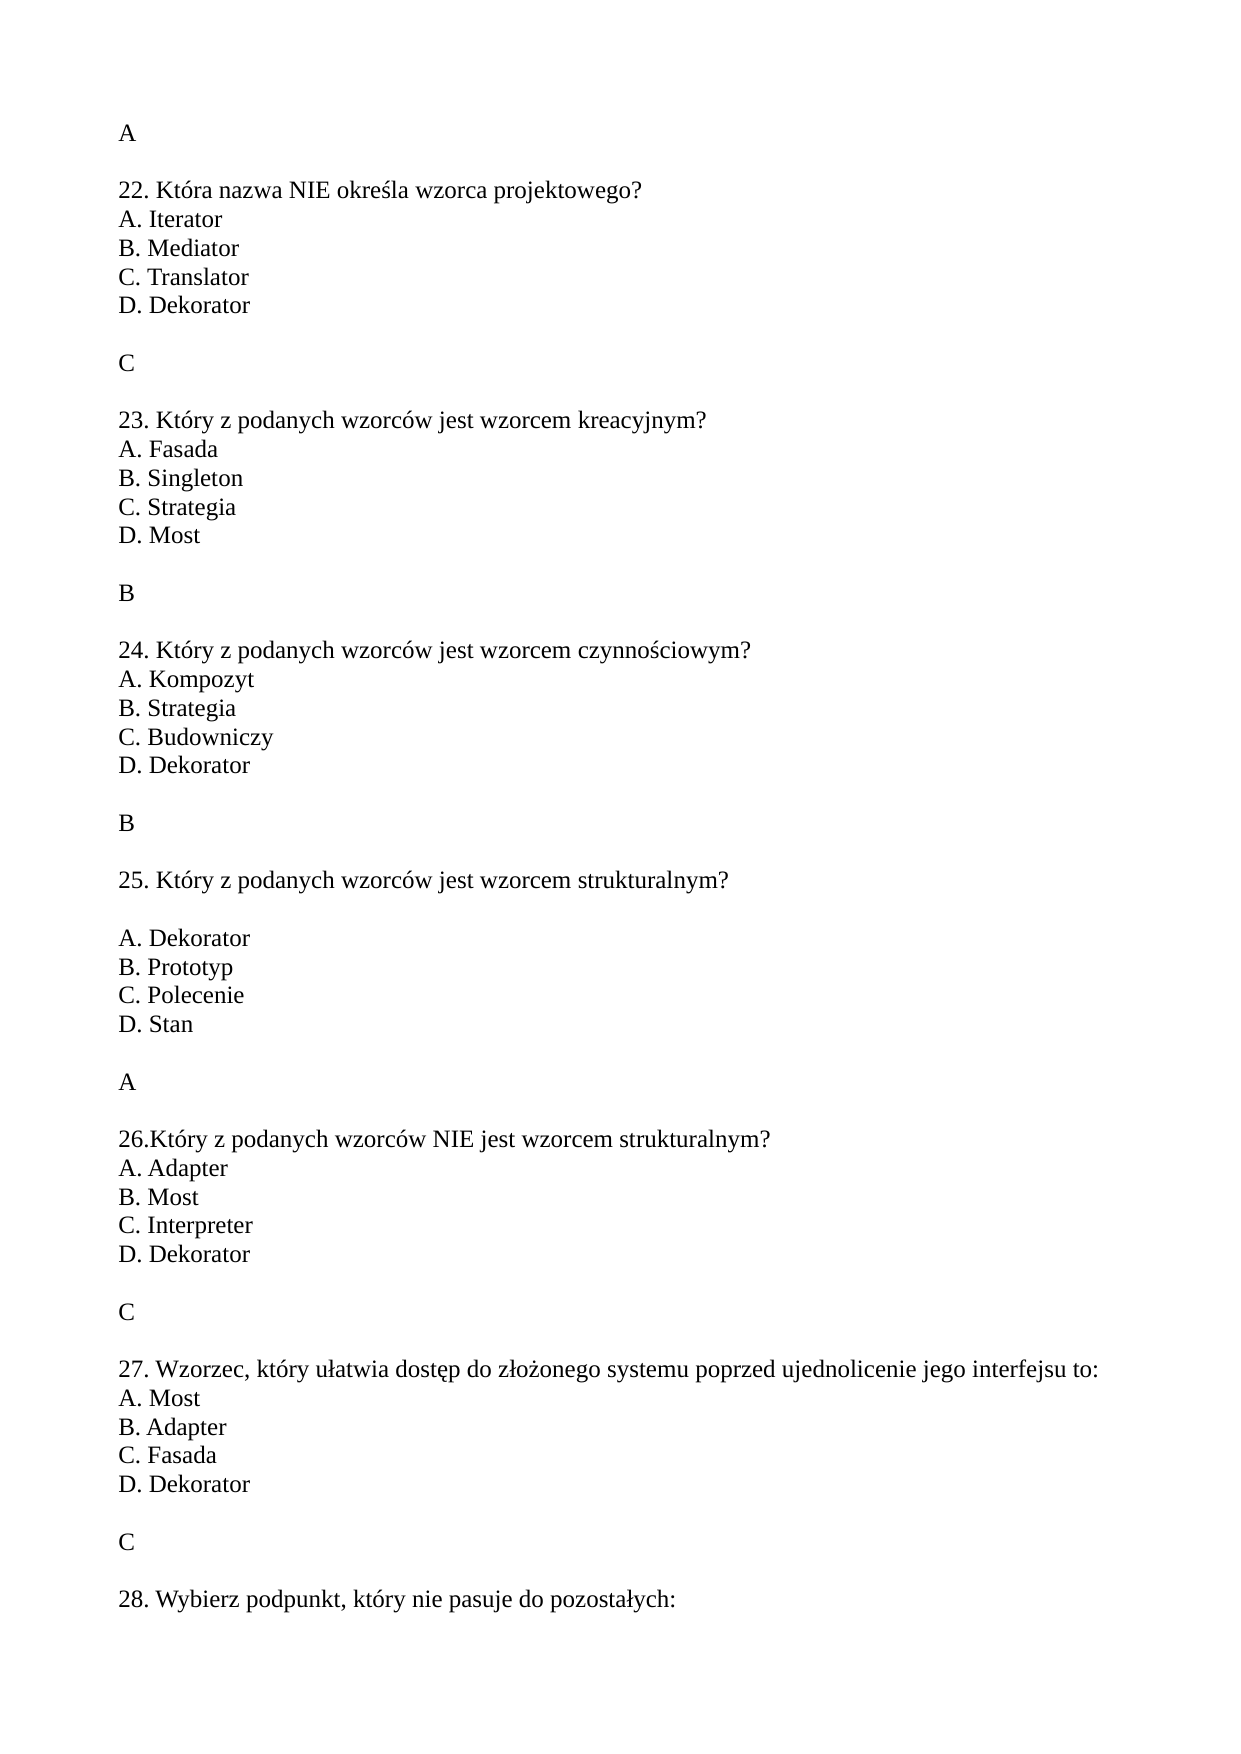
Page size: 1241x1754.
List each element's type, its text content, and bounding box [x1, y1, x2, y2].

text B. Mediator [118, 233, 1122, 262]
text A [118, 118, 1122, 147]
text D. Most [118, 521, 1122, 549]
text 22. Która nazwa NIE określa wzorca projektowego? [118, 176, 1122, 204]
text A. Most [118, 1383, 1122, 1412]
text B. Most [118, 1182, 1122, 1211]
text A. Iterator [118, 204, 1122, 233]
text D. Dekorator [118, 1469, 1122, 1498]
text C. Polecenie [118, 981, 1122, 1009]
text B. Prototyp [118, 952, 1122, 981]
text 28. Wybierz podpunkt, który nie pasuje do pozostałych: [118, 1584, 1122, 1613]
text A [118, 1067, 1122, 1096]
text C [118, 348, 1122, 377]
text A. Dekorator [118, 923, 1122, 952]
text C. Strategia [118, 492, 1122, 521]
text A. Adapter [118, 1153, 1122, 1182]
text D. Dekorator [118, 291, 1122, 319]
text C [118, 1297, 1122, 1326]
text A. Kompozyt [118, 664, 1122, 693]
text 27. Wzorzec, który ułatwia dostęp do złożonego systemu poprzed ujednolicenie jego interfejsu to: [118, 1354, 1122, 1383]
text 26.Który z podanych wzorców NIE jest wzorcem strukturalnym? [118, 1124, 1122, 1153]
text B. Strategia [118, 693, 1122, 722]
text B [118, 578, 1122, 607]
text D. Stan [118, 1009, 1122, 1038]
text A. Fasada [118, 434, 1122, 463]
text B [118, 808, 1122, 837]
text C. Interpreter [118, 1211, 1122, 1239]
text B. Singleton [118, 463, 1122, 492]
text 23. Który z podanych wzorców jest wzorcem kreacyjnym? [118, 406, 1122, 434]
text 24. Który z podanych wzorców jest wzorcem czynnościowym? [118, 636, 1122, 664]
text C. Budowniczy [118, 722, 1122, 751]
text B. Adapter [118, 1412, 1122, 1441]
text D. Dekorator [118, 751, 1122, 779]
text 25. Który z podanych wzorców jest wzorcem strukturalnym? [118, 866, 1122, 894]
text D. Dekorator [118, 1239, 1122, 1268]
text C [118, 1527, 1122, 1556]
text C. Translator [118, 262, 1122, 291]
text C. Fasada [118, 1441, 1122, 1469]
